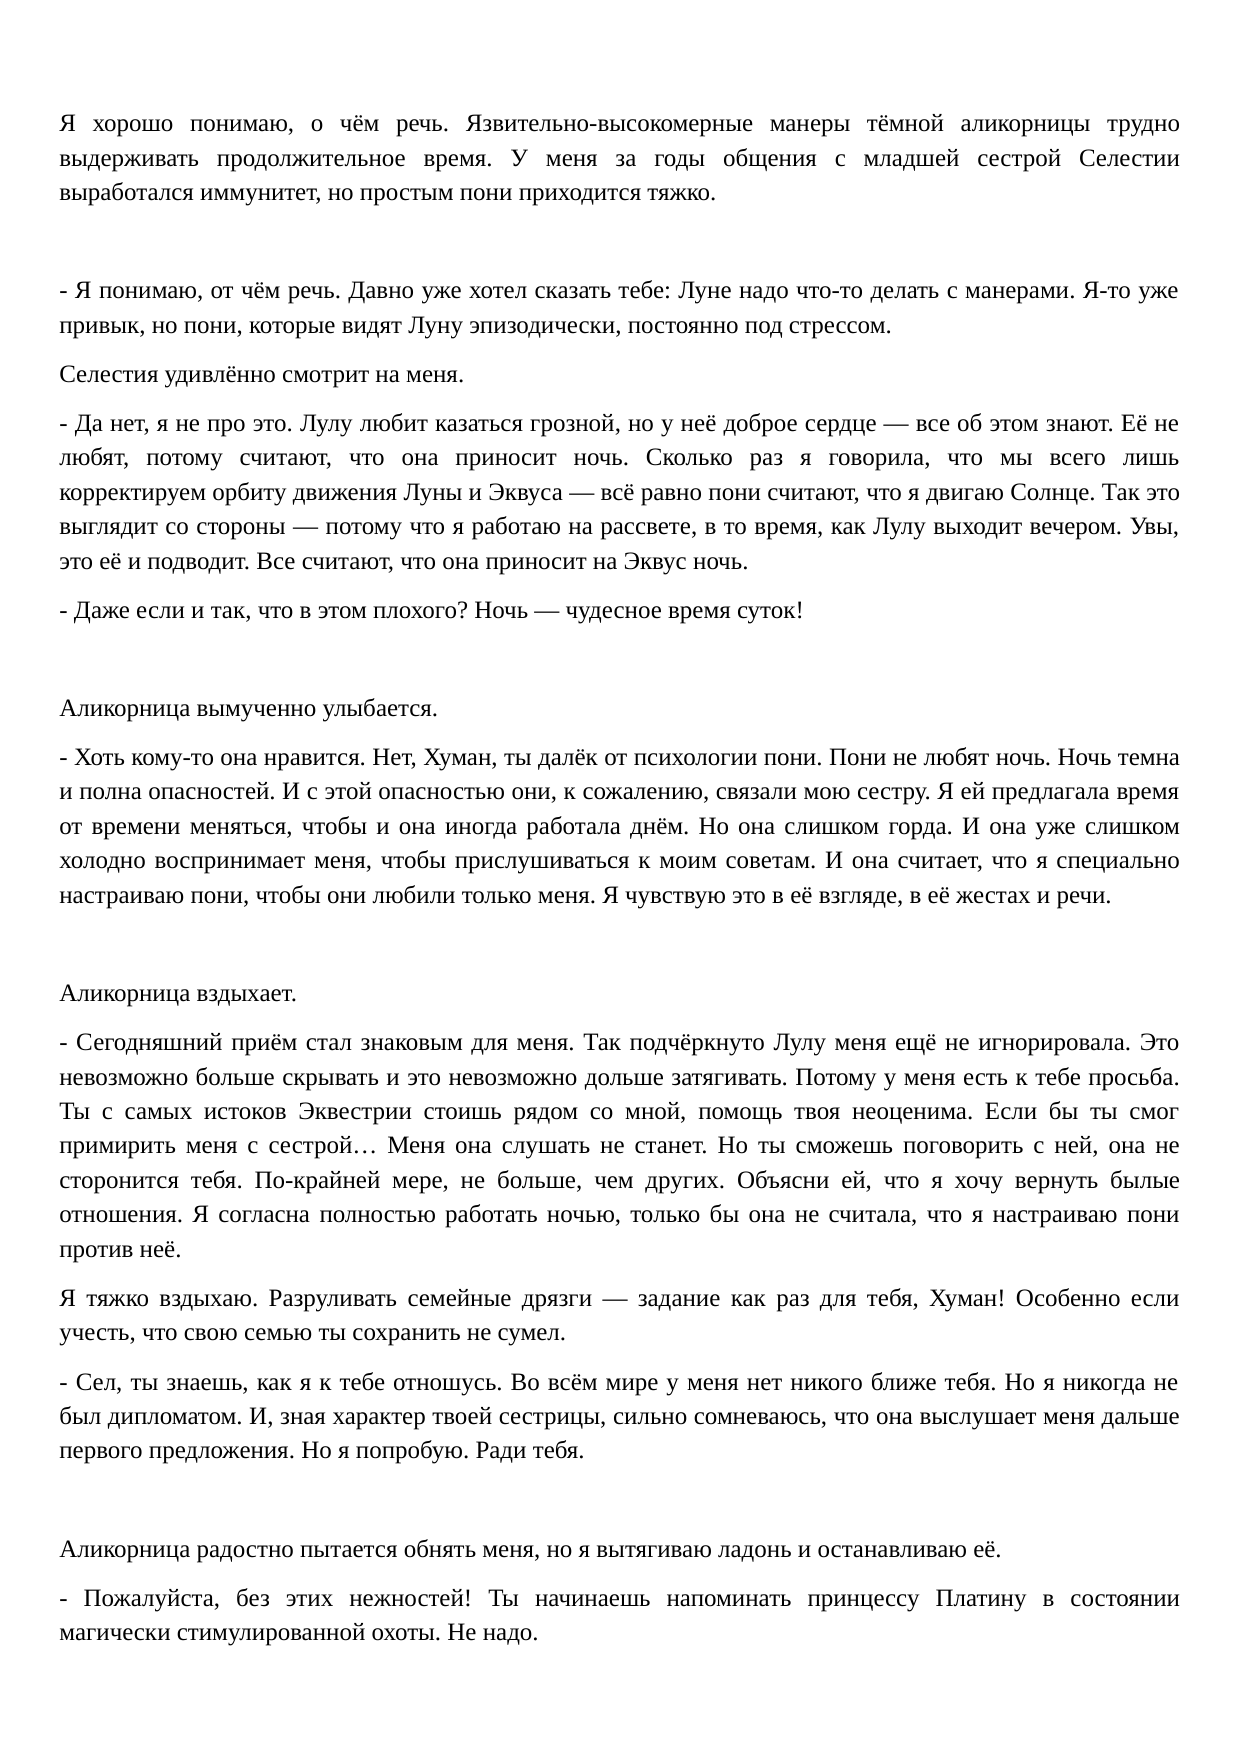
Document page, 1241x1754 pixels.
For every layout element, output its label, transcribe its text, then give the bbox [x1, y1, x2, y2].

text - Да нет, я не про это. Лулу любит казаться грозной, но у неё доброе сердце — все об этом знают. Её не любят, потому считают, что она приносит ночь. Сколько раз я говорила, что мы всего лишь корректируем орбиту движения Луны и Эквуса — всё равно пони считают, что я двигаю Солнце. Так это выглядит со стороны — потому что я работаю на рассвете, в то время, как Лулу выходит вечером. Увы, это её и подводит. Все считают, что она приносит на Эквус ночь. [59, 408, 1181, 574]
text - Сегодняшний приём стал знаковым для меня. Так подчёркнуто Лулу меня ещё не игнорировала. Это невозможно больше скрывать и это невозможно дольше затягивать. Потому у меня есть к тебе просьба. Ты с самых истоков Эквестрии стоишь рядом со мной, помощь твоя неоценима. Если бы ты смог примирить меня с сестрой… Меня она слушать не станет. Но ты сможешь поговорить с ней, она не сторонится тебя. По-крайней мере, не больше, чем других. Объясни ей, что я хочу вернуть былые отношения. Я согласна полностью работать ночью, только бы она не считала, что я настраиваю пони против неё. [59, 1027, 1181, 1263]
text Аликорница радостно пытается обнять меня, но я вытягиваю ладонь и останавливаю её. [59, 1534, 1181, 1562]
text Аликорница вздыхает. [59, 978, 1181, 1007]
text - Хоть кому-то она нравится. Нет, Хуман, ты далёк от психологии пони. Пони не любят ночь. Ночь темна и полна опасностей. И с этой опасностью они, к сожалению, связали мою сестру. Я ей предлагала время от времени меняться, чтобы и она иногда работала днём. Но она слишком горда. И она уже слишком холодно воспринимает меня, чтобы прислушиваться к моим советам. И она считает, что я специально настраиваю пони, чтобы они любили только меня. Я чувствую это в её взгляде, в её жестах и речи. [59, 742, 1181, 909]
text - Сел, ты знаешь, как я к тебе отношусь. Во всём мире у меня нет никого ближе тебя. Но я никогда не был дипломатом. И, зная характер твоей сестрицы, сильно сомневаюсь, что она выслушает меня дальше первого предложения. Но я попробую. Ради тебя. [59, 1367, 1181, 1464]
text Селестия удивлённо смотрит на меня. [59, 359, 1181, 387]
text Я хорошо понимаю, о чём речь. Язвительно-высокомерные манеры тёмной аликорницы трудно выдерживать продолжительное время. У меня за годы общения с младшей сестрой Селестии выработался иммунитет, но простым пони приходится тяжко. [59, 108, 1181, 206]
text Аликорница вымученно улыбается. [59, 693, 1181, 722]
text - Пожалуйста, без этих нежностей! Ты начинаешь напоминать принцессу Платину в состоянии магически стимулированной охоты. Не надо. [59, 1583, 1181, 1646]
text - Даже если и так, что в этом плохого? Ночь — чудесное время суток! [59, 595, 1181, 623]
text - Я понимаю, от чём речь. Давно уже хотел сказать тебе: Луне надо что-то делать с манерами. Я-то уже привык, но пони, которые видят Луну эпизодически, постоянно под стрессом. [59, 275, 1181, 338]
text Я тяжко вздыхаю. Разруливать семейные дрязги — задание как раз для тебя, Хуман! Особенно если учесть, что свою семью ты сохранить не сумел. [59, 1283, 1181, 1346]
